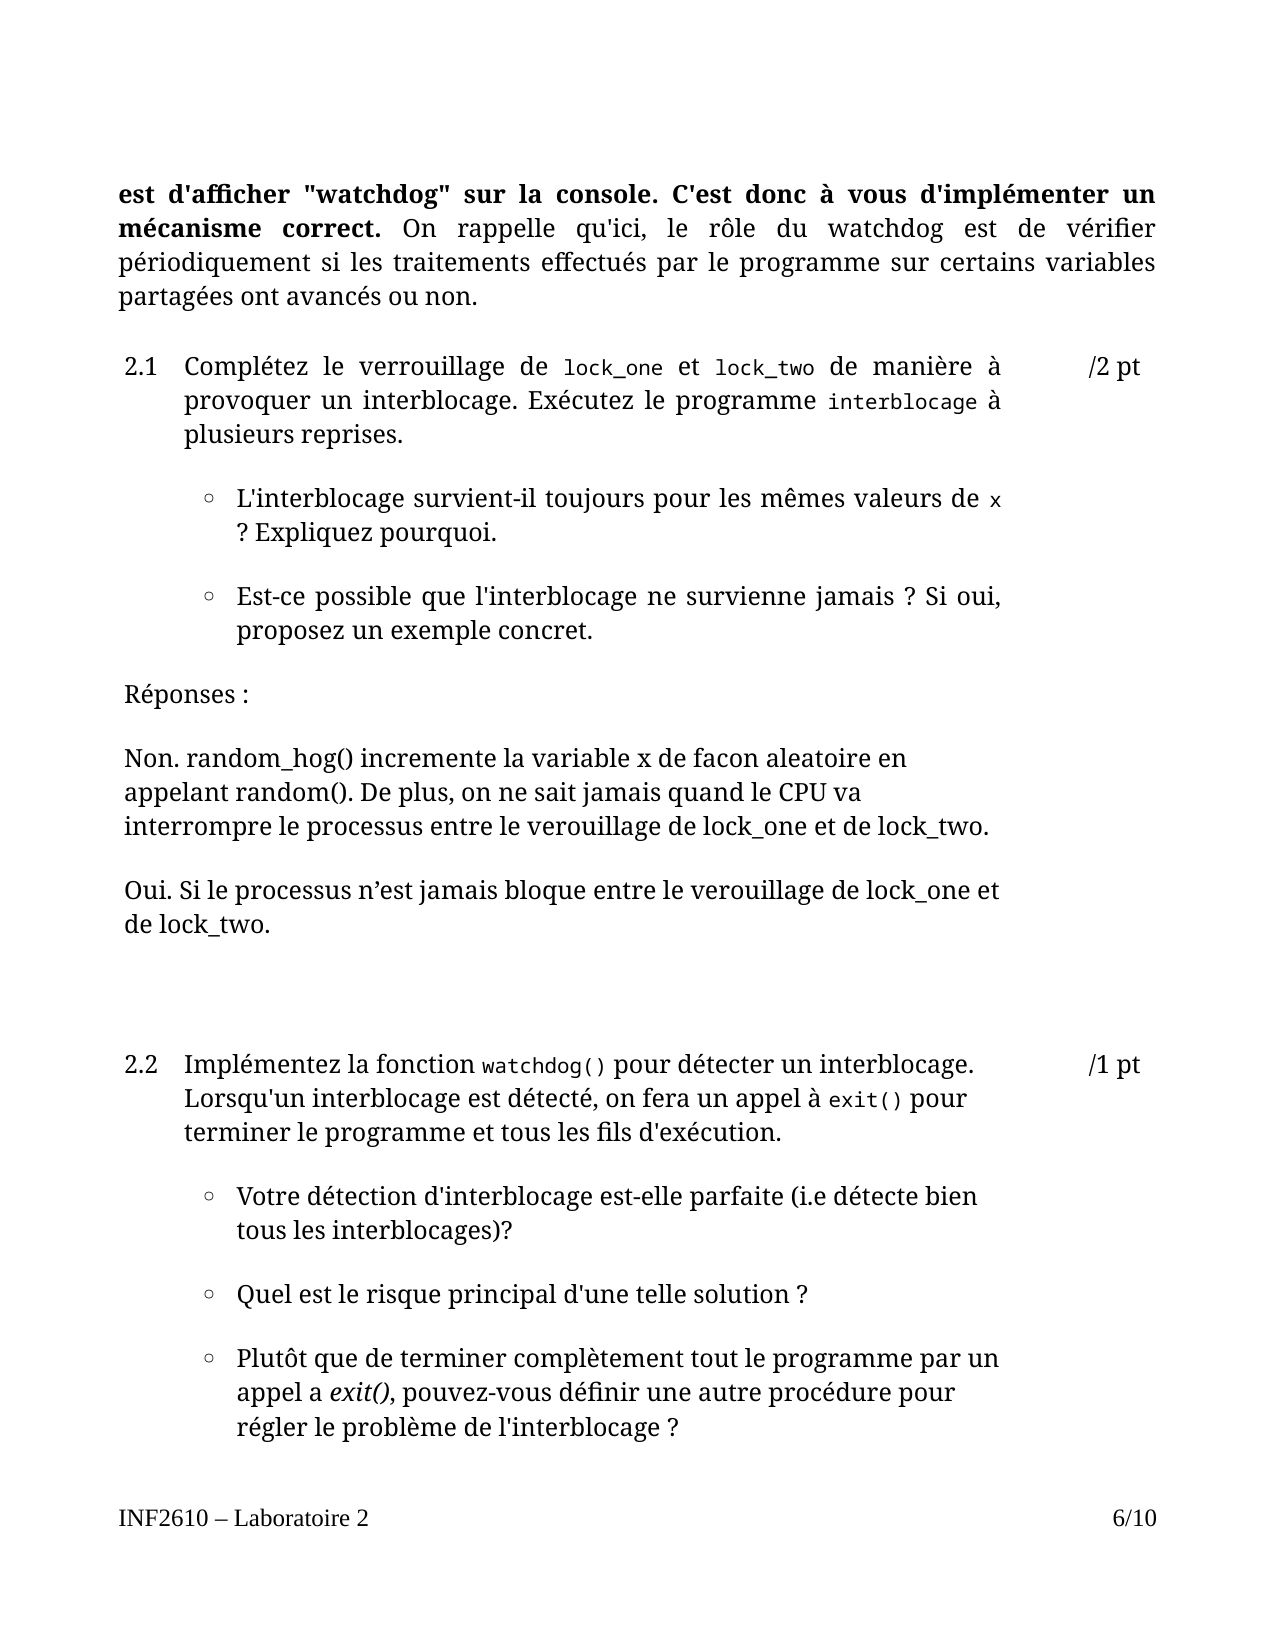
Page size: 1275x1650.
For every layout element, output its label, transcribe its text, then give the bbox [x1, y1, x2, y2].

table_header /2 pt [1077, 328, 1157, 1026]
table_cell [1008, 1026, 1077, 1464]
text est d'afficher "watchdog" sur la console. C'est donc à vous d'implémenter un mécanisme correct. On rappelle qu'ici, le rôle du watchdog est de vérifier périodiquement si les traitements effectués par le programme sur certains variables partagées ont avancés ou non. [118, 176, 1157, 313]
table_cell Implémentez la fonction watchdog() pour détecter un interblocage. Lorsqu'un interblocage est détecté, on fera un appel à exit() pour terminer le programme et tous les fils d'exécution. Votre détection d'interblocage est-elle parfaite (i.e détecte bien tous les interblocages)? Quel est le risque principal d'une telle solution ? Plutôt que de terminer complètement tout le programme par un appel a exit(), pouvez-vous définir une autre procédure pour régler le problème de l'interblocage ? [118, 1026, 1007, 1464]
table_cell /1 pt [1077, 1026, 1157, 1464]
table_header [1008, 328, 1077, 1026]
table_header Complétez le verrouillage de lock_one et lock_two de manière à provoquer un interblocage. Exécutez le programme interblocage à plusieurs reprises. L'interblocage survient-il toujours pour les mêmes valeurs de x ? Expliquez pourquoi. Est-ce possible que l'interblocage ne survienne jamais ? Si oui, proposez un exemple concret. Réponses : Non. random_hog() incremente la variable x de facon aleatoire en appelant random(). De plus, on ne sait jamais quand le CPU va interrompre le processus entre le verouillage de lock_one et de lock_two. Oui. Si le processus n’est jamais bloque entre le verouillage de lock_one et de lock_two. [118, 328, 1007, 1026]
